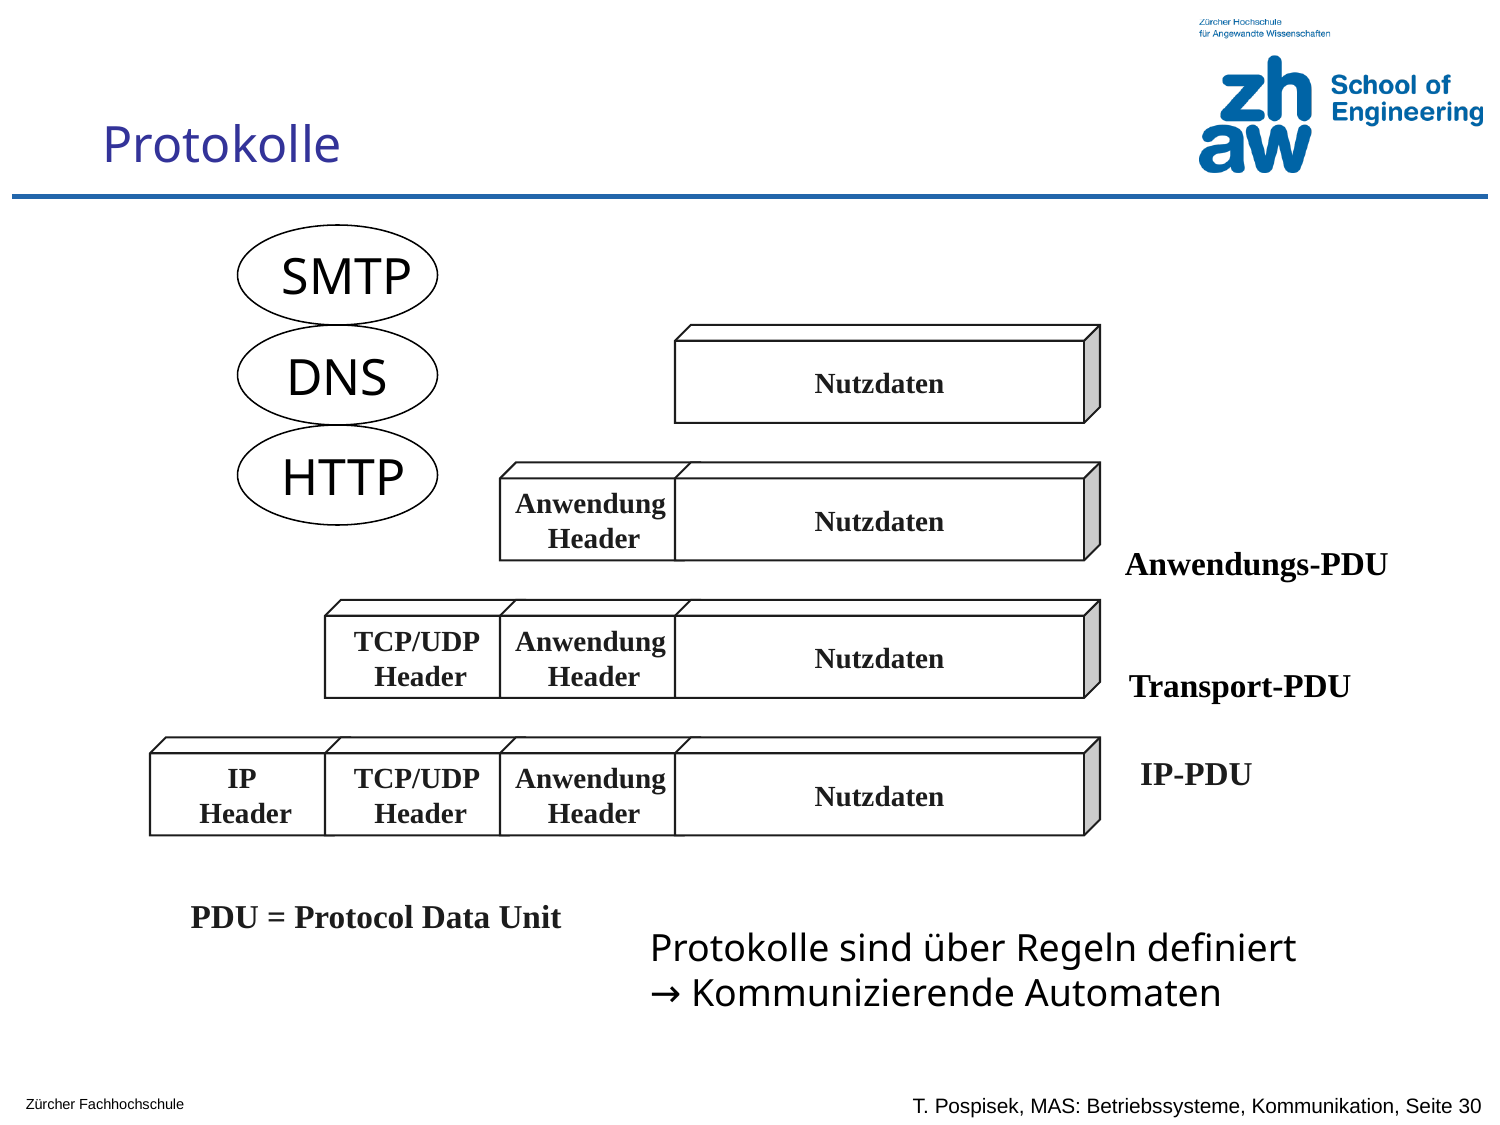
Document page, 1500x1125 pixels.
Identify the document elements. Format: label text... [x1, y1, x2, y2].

text_box Transport-PDU [1114, 657, 1367, 712]
text_box Nutzdaten [675, 479, 1084, 560]
text_box Nutzdaten [675, 754, 1084, 835]
text_box Nutzdaten [675, 341, 1084, 423]
text_box Anwendung Header [500, 479, 675, 560]
picture [1199, 19, 1483, 173]
text_box IP-PDU [1125, 744, 1268, 800]
text_box Protokolle sind über Regeln definiert → Kommunizierende Automaten [635, 916, 1313, 1022]
text_box PDU = Protocol Data Unit [175, 887, 577, 943]
text_box Anwendungs-PDU [1110, 535, 1405, 590]
title Protokolle [87, 42, 1366, 181]
text_box DNS [237, 325, 438, 425]
text_box SMTP [237, 224, 438, 325]
text_box Nutzdaten [675, 616, 1084, 698]
text_box TCP/UDP Header [325, 754, 500, 835]
text_box IP Header [150, 754, 325, 835]
text_box TCP/UDP Header [325, 616, 500, 698]
text_box Anwendung Header [500, 754, 675, 835]
text_box Anwendung Header [500, 616, 675, 698]
text_box HTTP [237, 425, 438, 526]
